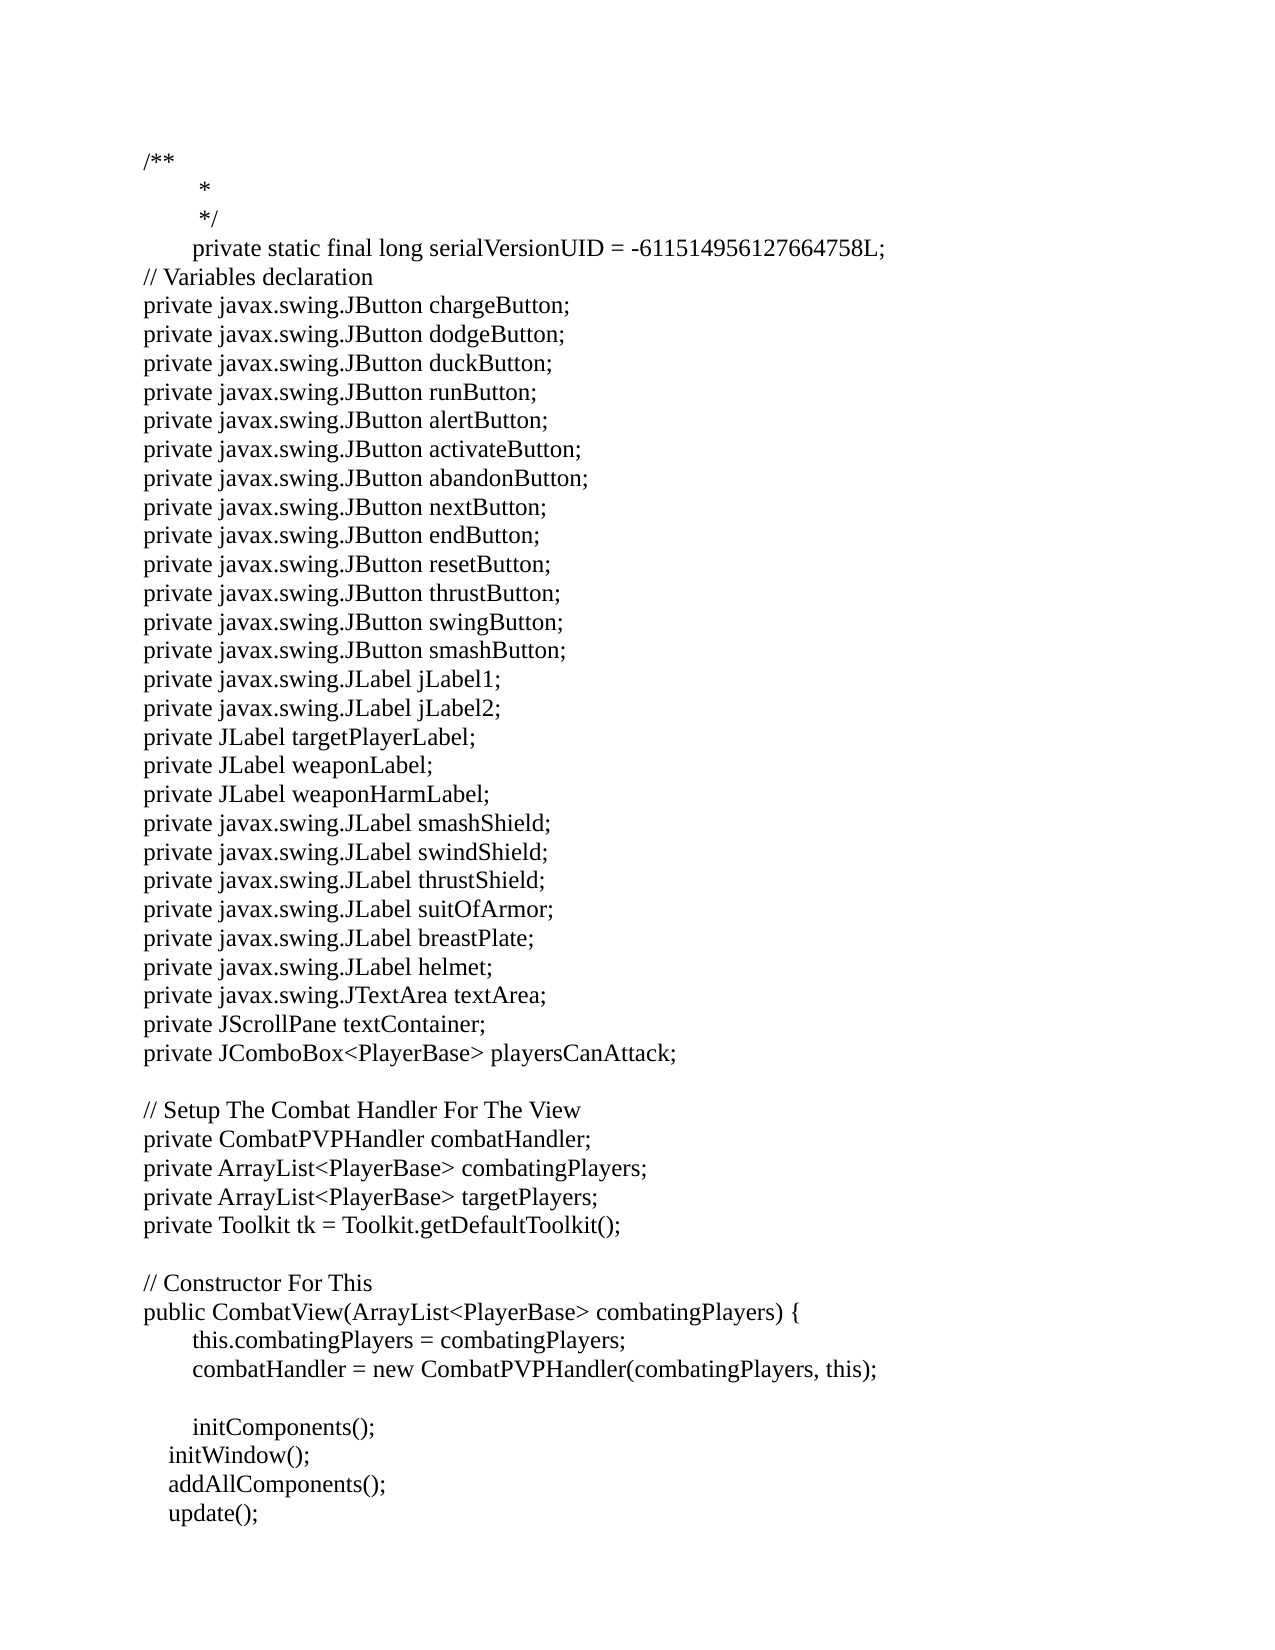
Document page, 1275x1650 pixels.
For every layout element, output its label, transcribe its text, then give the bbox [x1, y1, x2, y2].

text update(); [118, 1498, 1157, 1527]
text private javax.swing.JLabel jLabel2; [118, 693, 1157, 722]
text private javax.swing.JButton resetButton; [118, 549, 1157, 578]
text private Toolkit tk = Toolkit.getDefaultToolkit(); [118, 1211, 1157, 1239]
text combatHandler = new CombatPVPHandler(combatingPlayers, this); [118, 1354, 1157, 1383]
text * [118, 176, 1157, 204]
text private javax.swing.JButton thrustButton; [118, 578, 1157, 607]
text initWindow(); [118, 1441, 1157, 1469]
text private javax.swing.JButton runButton; [118, 377, 1157, 406]
text private JComboBox<PlayerBase> playersCanAttack; [118, 1038, 1157, 1067]
text // Variables declaration [118, 262, 1157, 291]
text initComponents(); [118, 1412, 1157, 1441]
text private javax.swing.JLabel swindShield; [118, 837, 1157, 866]
text private JLabel targetPlayerLabel; [118, 722, 1157, 751]
text private ArrayList<PlayerBase> combatingPlayers; [118, 1153, 1157, 1182]
text private javax.swing.JTextArea textArea; [118, 981, 1157, 1009]
text private javax.swing.JButton activateButton; [118, 434, 1157, 463]
text this.combatingPlayers = combatingPlayers; [118, 1326, 1157, 1354]
text private javax.swing.JLabel breastPlate; [118, 923, 1157, 952]
text // Setup The Combat Handler For The View [118, 1096, 1157, 1124]
text private JLabel weaponHarmLabel; [118, 779, 1157, 808]
text private javax.swing.JButton duckButton; [118, 348, 1157, 377]
text private ArrayList<PlayerBase> targetPlayers; [118, 1182, 1157, 1211]
text private javax.swing.JLabel smashShield; [118, 808, 1157, 837]
text private javax.swing.JButton nextButton; [118, 492, 1157, 521]
text addAllComponents(); [118, 1469, 1157, 1498]
text private javax.swing.JButton smashButton; [118, 636, 1157, 664]
text private static final long serialVersionUID = -611514956127664758L; [118, 233, 1157, 262]
text private javax.swing.JLabel helmet; [118, 952, 1157, 981]
text public CombatView(ArrayList<PlayerBase> combatingPlayers) { [118, 1297, 1157, 1326]
text private javax.swing.JButton endButton; [118, 521, 1157, 549]
text private JLabel weaponLabel; [118, 751, 1157, 779]
text private javax.swing.JButton alertButton; [118, 406, 1157, 434]
text /** [118, 147, 1157, 176]
text private javax.swing.JButton chargeButton; [118, 291, 1157, 319]
text */ [118, 204, 1157, 233]
text private javax.swing.JButton swingButton; [118, 607, 1157, 636]
text private javax.swing.JLabel jLabel1; [118, 664, 1157, 693]
text private JScrollPane textContainer; [118, 1009, 1157, 1038]
text private javax.swing.JButton dodgeButton; [118, 319, 1157, 348]
text // Constructor For This [118, 1268, 1157, 1297]
text private javax.swing.JButton abandonButton; [118, 463, 1157, 492]
text private CombatPVPHandler combatHandler; [118, 1124, 1157, 1153]
text private javax.swing.JLabel thrustShield; [118, 866, 1157, 894]
text private javax.swing.JLabel suitOfArmor; [118, 894, 1157, 923]
